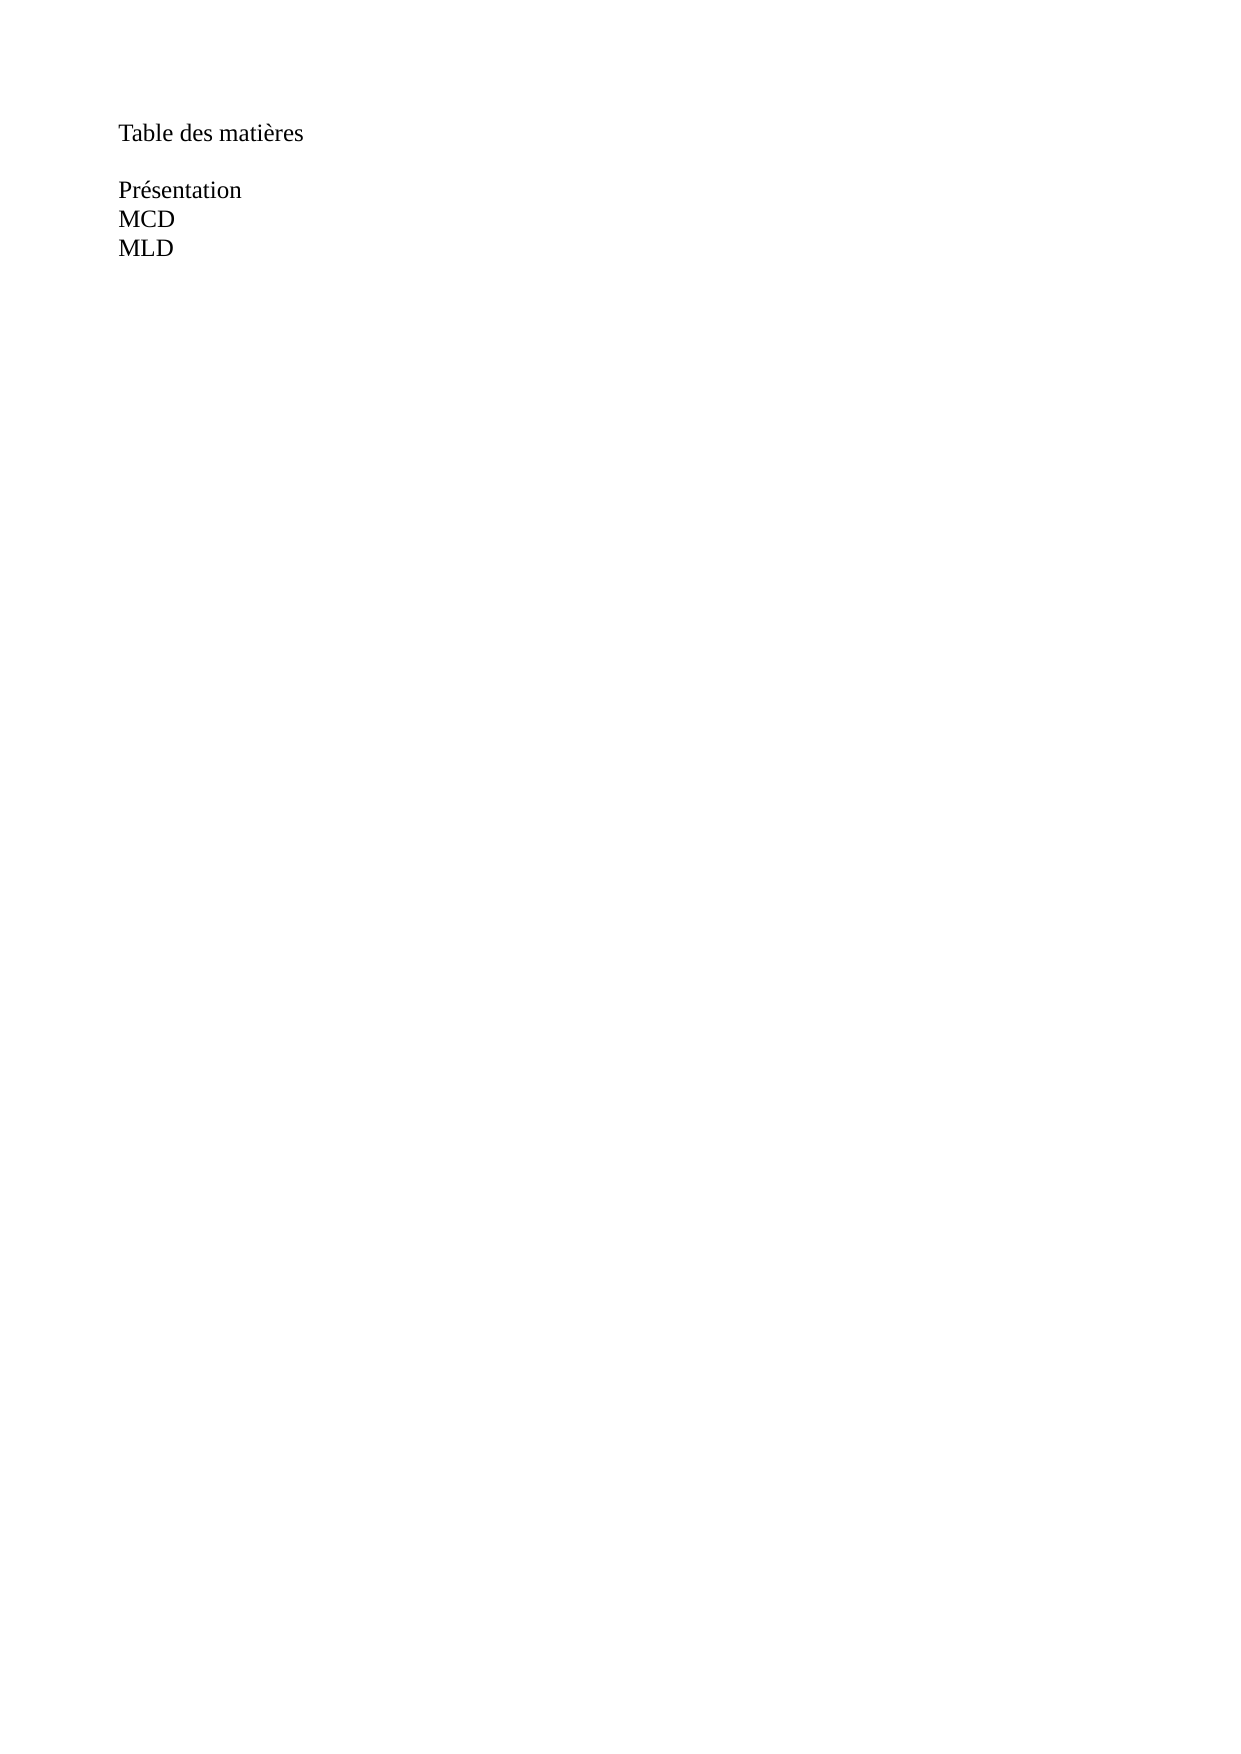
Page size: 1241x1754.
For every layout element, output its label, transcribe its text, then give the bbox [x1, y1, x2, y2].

text MLD [118, 233, 1122, 262]
text MCD [118, 204, 1122, 233]
text Table des matières [118, 118, 1122, 147]
text Présentation [118, 176, 1122, 204]
